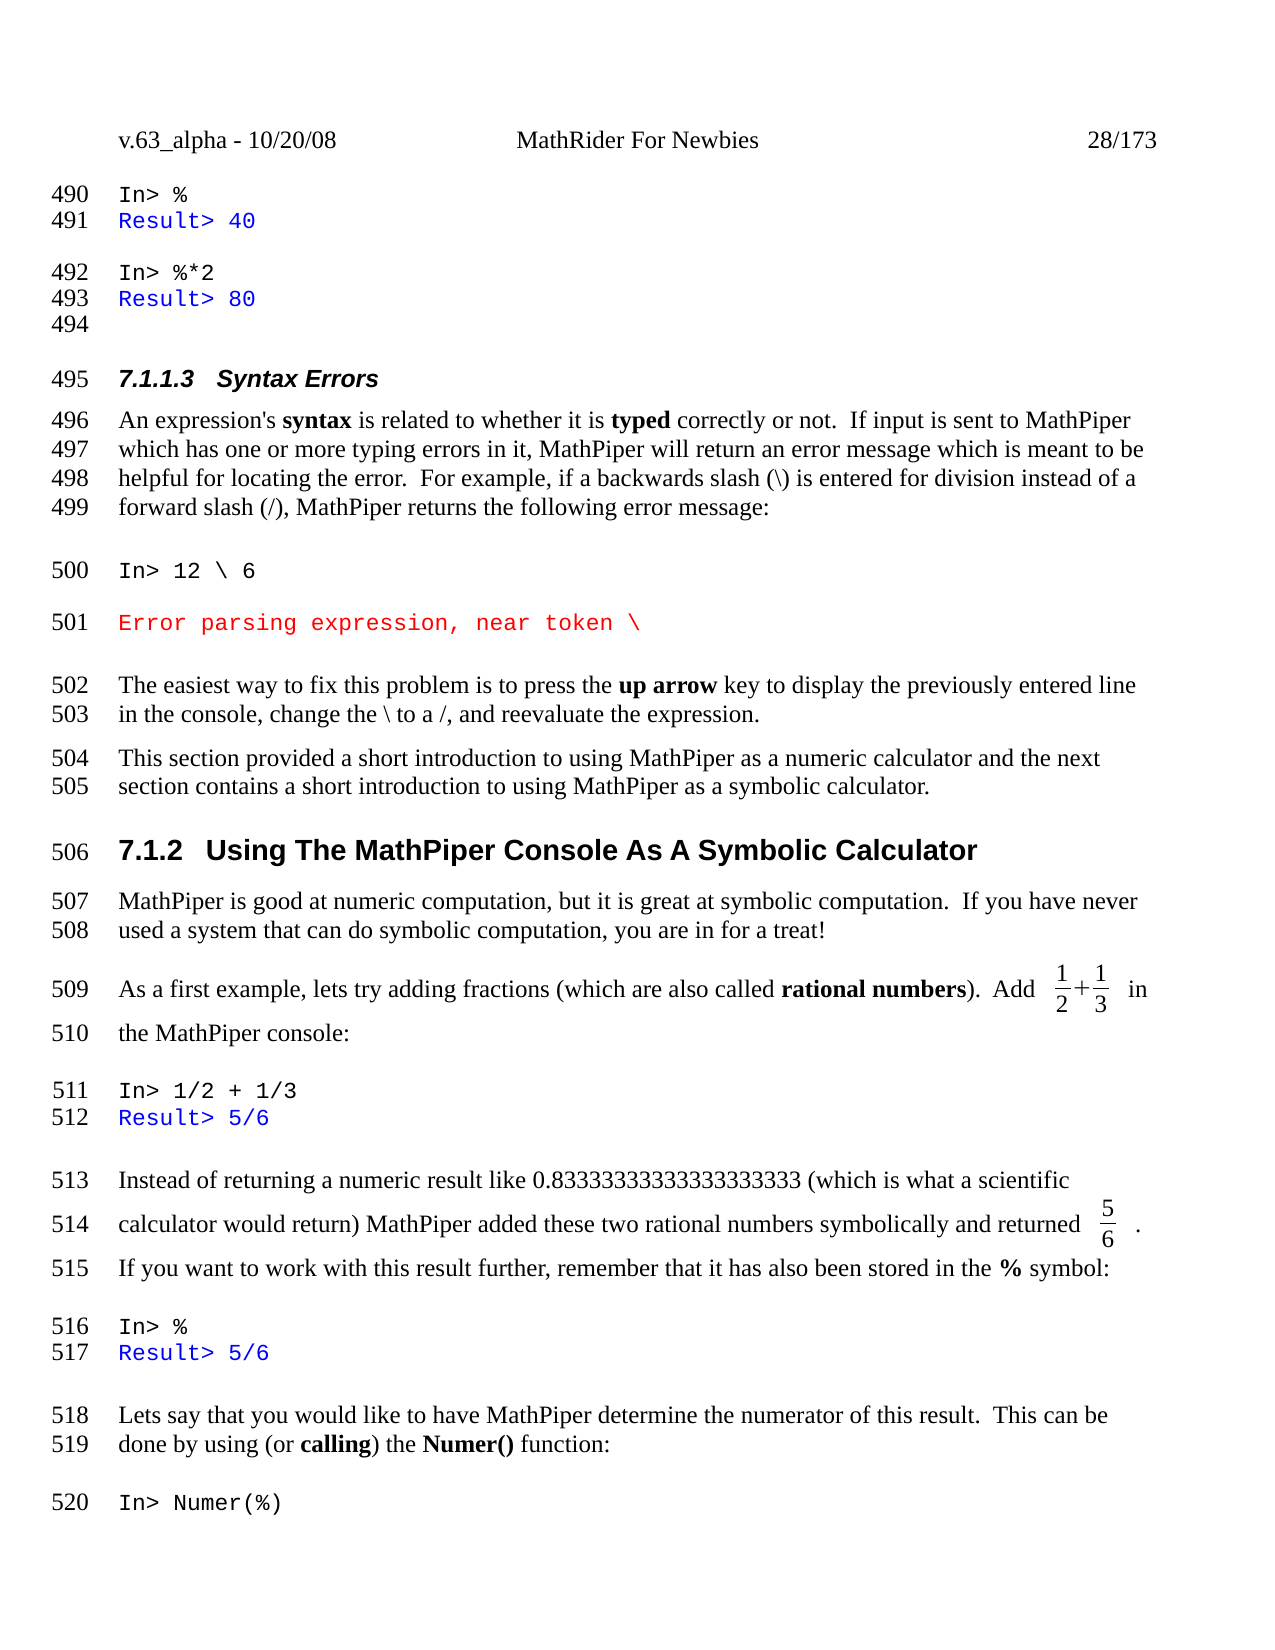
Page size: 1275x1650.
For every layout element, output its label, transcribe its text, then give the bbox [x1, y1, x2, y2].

text An expression's syntax is related to whether it is typed correctly or not. If input is sent to MathPiper which has one or more typing errors in it, MathPiper will return an error message which is meant to be helpful for locating the error. For example, if a backwards slash (\) is entered for division instead of a forward slash (/), MathPiper returns the following error message: [118, 406, 1157, 521]
text As a first example, lets try adding fractions (which are also called rational numbers). Addin the MathPiper console: [118, 959, 1157, 1046]
text MathPiper is good at numeric computation, but it is great at symbolic computation. If you have never used a system that can do symbolic computation, you are in for a treat! [118, 886, 1157, 944]
text Lets say that you would like to have MathPiper determine the numerator of this result. This can be done by using (or calling) the Numer() function: [118, 1400, 1157, 1458]
text The easiest way to fix this problem is to press the up arrow key to display the previously entered line in the console, change the \ to a /, and reevaluate the expression. [118, 670, 1157, 728]
text Instead of returning a numeric result like 0.83333333333333333333 (which is what a scientific calculator would return) MathPiper added these two rational numbers symbolically and returned. If you want to work with this result further, remember that it has also been stored in the % symbol: [118, 1165, 1157, 1282]
text Error parsing expression, near token \ [118, 611, 1157, 637]
text In> % [118, 184, 1157, 210]
subtitle Using The MathPiper Console As A Symbolic Calculator [118, 833, 1157, 866]
text This section provided a short introduction to using MathPiper as a numeric calculator and the next section contains a short introduction to using MathPiper as a symbolic calculator. [118, 743, 1157, 800]
text In> Numer(%) [118, 1491, 1157, 1517]
text In> % [118, 1315, 1157, 1341]
subtitle Syntax Errors [118, 364, 1157, 393]
text In> 1/2 + 1/3 [118, 1080, 1157, 1106]
text Result> 40 [118, 210, 1157, 236]
text Result> 80 [118, 288, 1157, 313]
text Result> 5/6 [118, 1106, 1157, 1132]
text In> 12 \ 6 [118, 559, 1157, 585]
text In> %*2 [118, 262, 1157, 288]
text Result> 5/6 [118, 1341, 1157, 1367]
